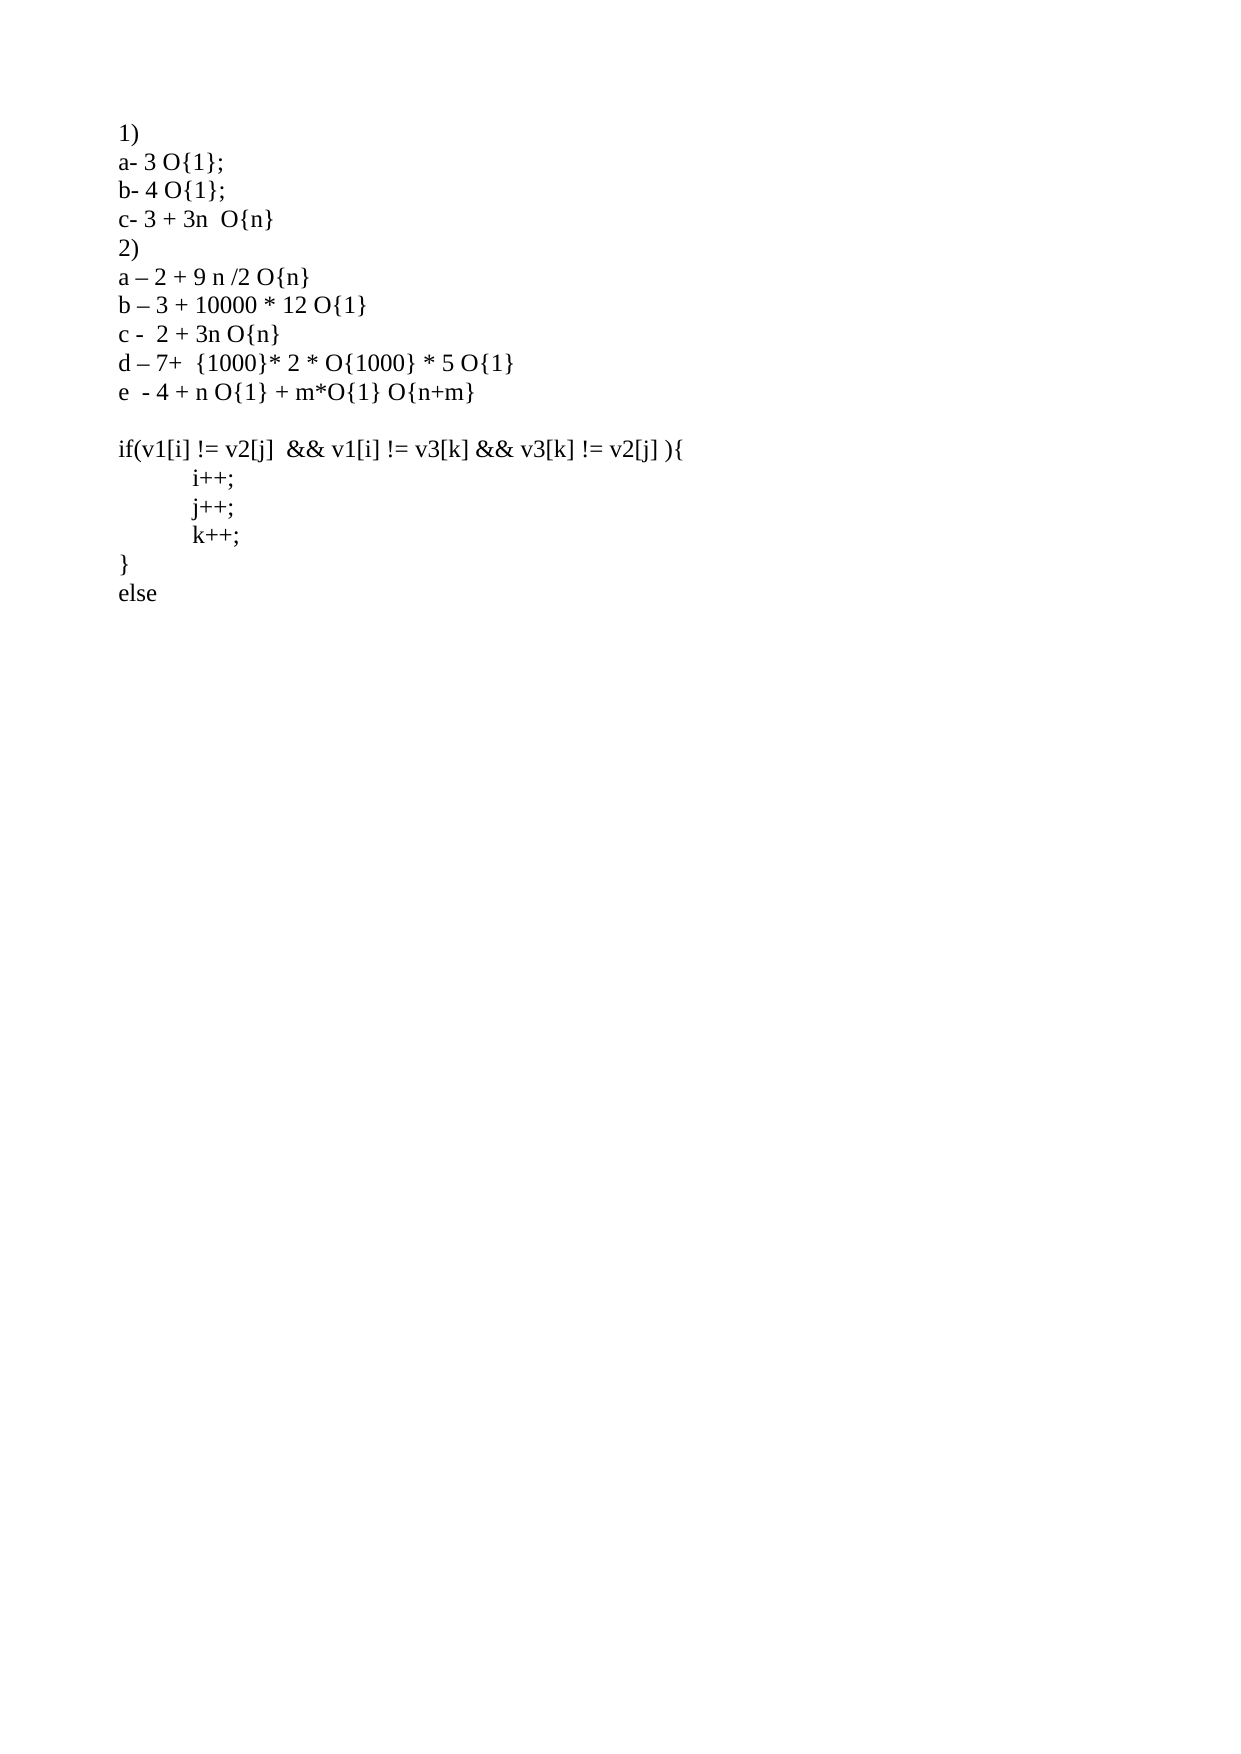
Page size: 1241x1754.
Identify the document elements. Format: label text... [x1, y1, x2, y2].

text a- 3 O{1}; [118, 147, 1122, 176]
text 2) [118, 233, 1122, 262]
text d – 7+ {1000}* 2 * O{1000} * 5 O{1} [118, 348, 1122, 377]
text a – 2 + 9 n /2 O{n} [118, 262, 1122, 291]
text c - 2 + 3n O{n} [118, 319, 1122, 348]
text 1) [118, 118, 1122, 147]
text if(v1[i] != v2[j] && v1[i] != v3[k] && v3[k] != v2[j] ){ [118, 434, 1122, 463]
text e - 4 + n O{1} + m*O{1} O{n+m} [118, 377, 1122, 406]
text c- 3 + 3n O{n} [118, 204, 1122, 233]
text i++; j++; [118, 463, 1122, 521]
text k++; } else [118, 521, 1122, 607]
text b- 4 O{1}; [118, 176, 1122, 204]
text b – 3 + 10000 * 12 O{1} [118, 291, 1122, 319]
